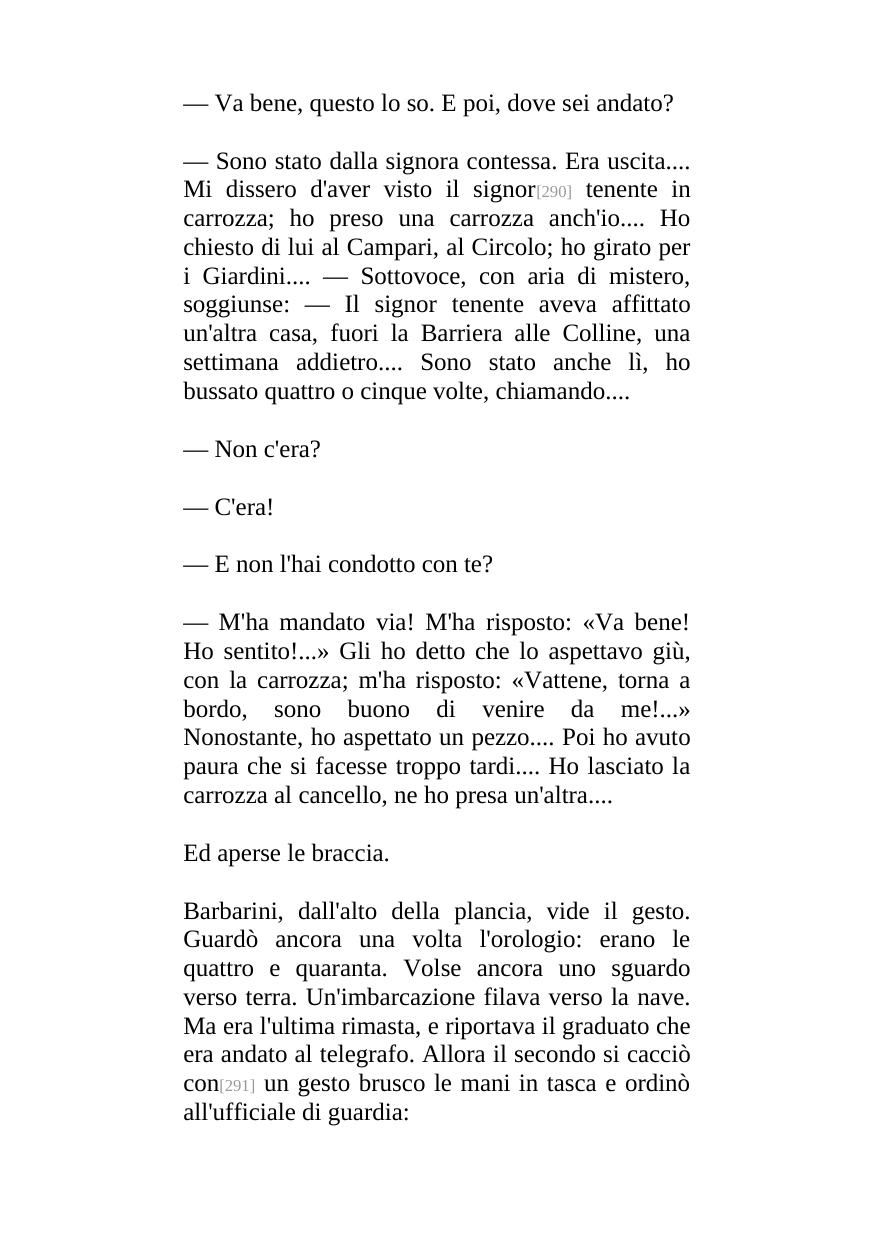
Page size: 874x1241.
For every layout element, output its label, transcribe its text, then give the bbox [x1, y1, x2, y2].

text — C'era! [183, 492, 691, 520]
text — Non c'era? [183, 434, 691, 462]
text — Sono stato dalla signora contessa. Era uscita.... Mi dissero d'aver visto il signor[290] tenente in carrozza; ho preso una carrozza anch'io.... Ho chiesto di lui al Campari, al Circolo; ho girato per i Giardini.... — Sottovoce, con aria di mistero, soggiunse: — Il signor tenente aveva affittato un'altra casa, fuori la Barriera alle Colline, una settimana addietro.... Sono stato anche lì, ho bussato quattro o cinque volte, chiamando.... [183, 146, 691, 404]
text — Va bene, questo lo so. E poi, dove sei andato? [183, 88, 691, 117]
text — M'ha mandato via! M'ha risposto: «Va bene! Ho sentito!...» Gli ho detto che lo aspettavo giù, con la carrozza; m'ha risposto: «Vattene, torna a bordo, sono buono di venire da me!...» Nonostante, ho aspettato un pezzo.... Poi ho avuto paura che si facesse troppo tardi.... Ho lasciato la carrozza al cancello, ne ho presa un'altra.... [183, 607, 691, 809]
text — E non l'hai condotto con te? [183, 549, 691, 578]
text Ed aperse le braccia. [183, 838, 691, 867]
text Barbarini, dall'alto della plancia, vide il gesto. Guardò ancora una volta l'orologio: erano le quattro e quaranta. Volse ancora uno sguardo verso terra. Un'imbarcazione filava verso la nave. Ma era l'ultima rimasta, e riportava il graduato che era andato al telegrafo. Allora il secondo si cacciò con[291] un gesto brusco le mani in tasca e ordinò all'ufficiale di guardia: [183, 896, 691, 1126]
